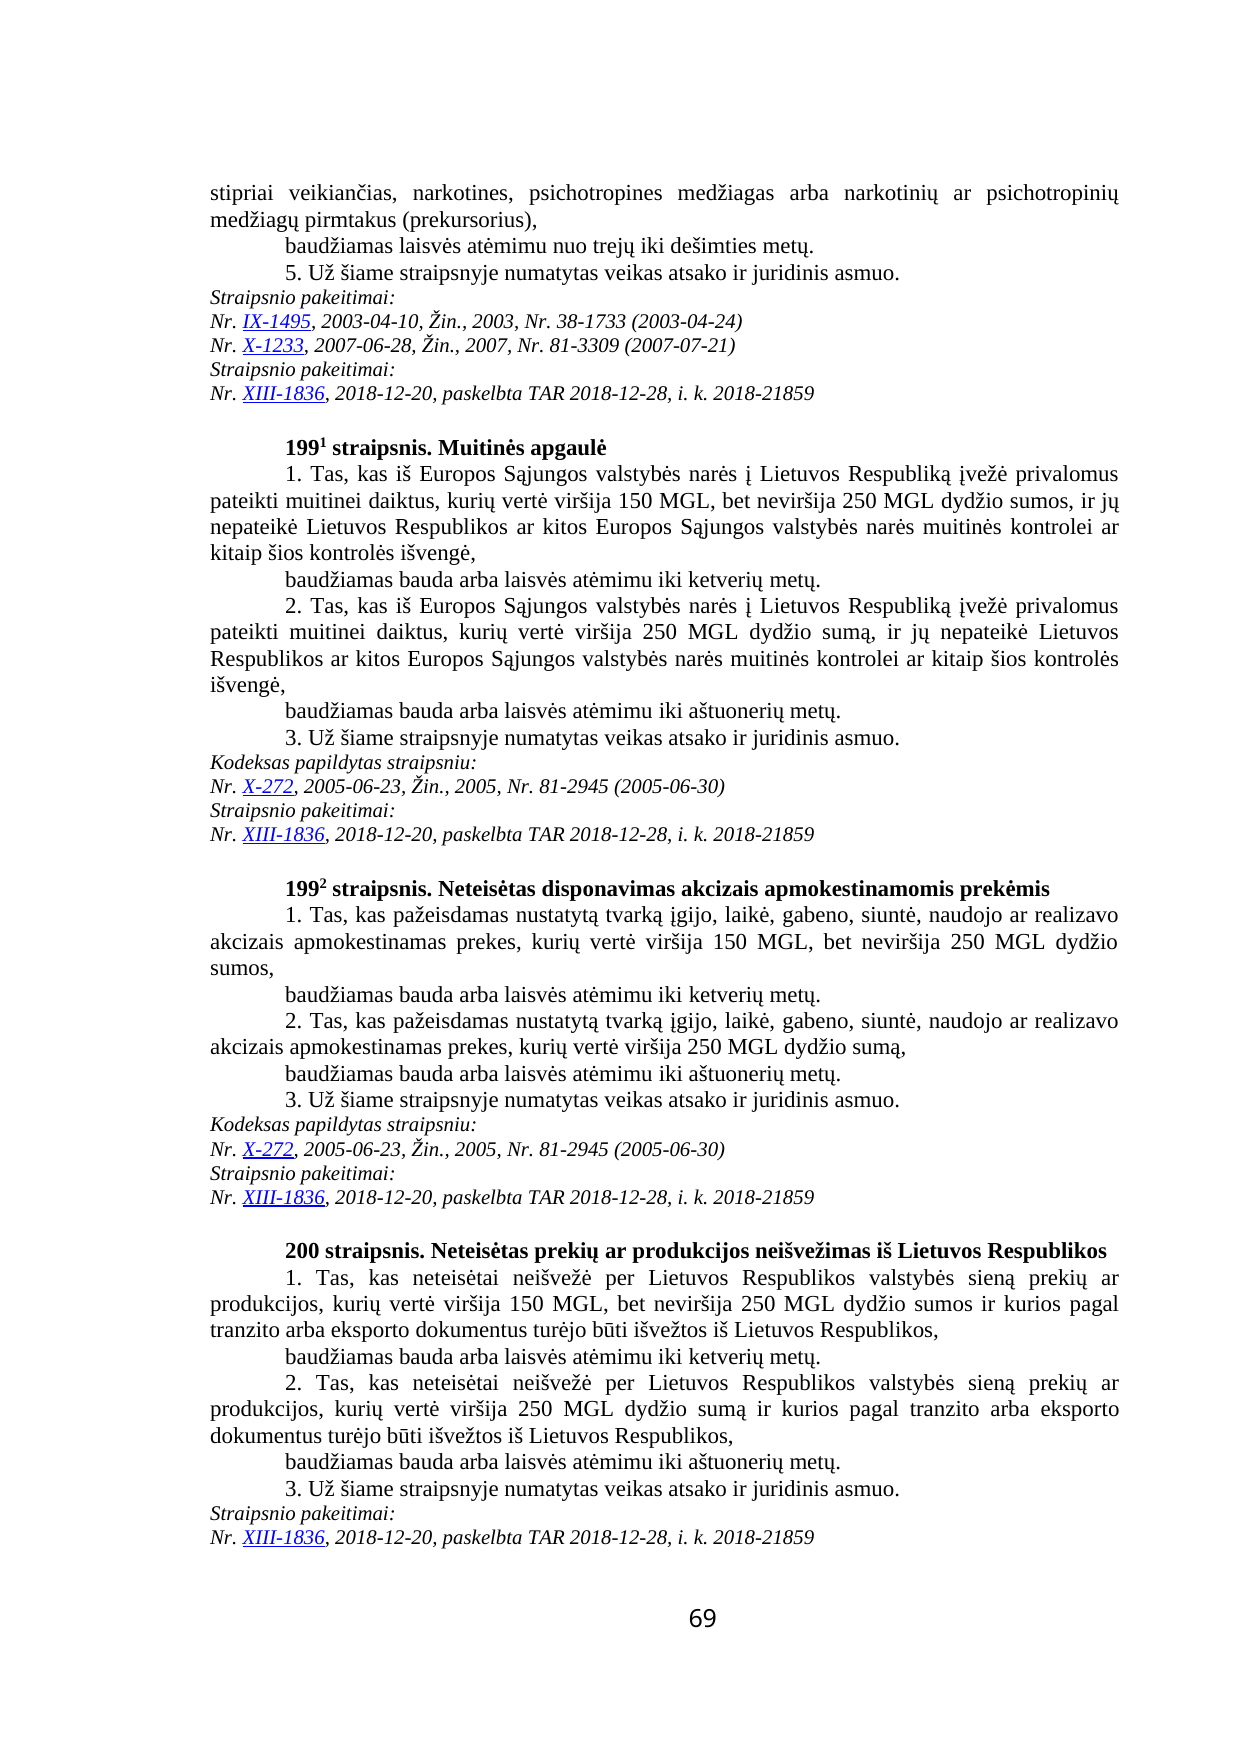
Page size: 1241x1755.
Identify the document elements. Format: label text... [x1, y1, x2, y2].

text Straipsnio pakeitimai: [210, 798, 1120, 822]
text baudžiamas laisvės atėmimu nuo trejų iki dešimties metų. [210, 232, 1120, 258]
text 3. Už šiame straipsnyje numatytas veikas atsako ir juridinis asmuo. [210, 724, 1120, 750]
text baudžiamas bauda arba laisvės atėmimu iki aštuonerių metų. [210, 1448, 1120, 1474]
text 1992 straipsnis. Neteisėtas disponavimas akcizais apmokestinamomis prekėmis [210, 875, 1120, 902]
text Nr. XIII-1836, 2018-12-20, paskelbta TAR 2018-12-28, i. k. 2018-21859 [210, 1525, 1120, 1549]
text Nr. IX-1495, 2003-04-10, Žin., 2003, Nr. 38-1733 (2003-04-24) [210, 309, 1120, 333]
text Nr. X-272, 2005-06-23, Žin., 2005, Nr. 81-2945 (2005-06-30) [210, 1136, 1120, 1161]
text Kodeksas papildytas straipsniu: [210, 1112, 1120, 1136]
text 3. Už šiame straipsnyje numatytas veikas atsako ir juridinis asmuo. [210, 1086, 1120, 1112]
text baudžiamas bauda arba laisvės atėmimu iki ketverių metų. [210, 566, 1120, 592]
text baudžiamas bauda arba laisvės atėmimu iki aštuonerių metų. [210, 1060, 1120, 1086]
text Nr. XIII-1836, 2018-12-20, paskelbta TAR 2018-12-28, i. k. 2018-21859 [210, 1184, 1120, 1209]
text Kodeksas papildytas straipsniu: [210, 750, 1120, 774]
text Nr. X-272, 2005-06-23, Žin., 2005, Nr. 81-2945 (2005-06-30) [210, 774, 1120, 798]
text Nr. XIII-1836, 2018-12-20, paskelbta TAR 2018-12-28, i. k. 2018-21859 [210, 381, 1120, 405]
text 3. Už šiame straipsnyje numatytas veikas atsako ir juridinis asmuo. [210, 1474, 1120, 1501]
text baudžiamas bauda arba laisvės atėmimu iki ketverių metų. [210, 1343, 1120, 1369]
text Nr. XIII-1836, 2018-12-20, paskelbta TAR 2018-12-28, i. k. 2018-21859 [210, 822, 1120, 846]
text 2. Tas, kas iš Europos Sąjungos valstybės narės į Lietuvos Respubliką įvežė privalomus pateikti muitinei daiktus, kurių vertė viršija 250 MGL dydžio sumą, ir jų nepateikė Lietuvos Respublikos ar kitos Europos Sąjungos valstybės narės muitinės kontrolei ar kitaip šios kontrolės išvengė, [210, 592, 1120, 697]
text 1991 straipsnis. Muitinės apgaulė [210, 434, 1120, 460]
text 2. Tas, kas neteisėtai neišvežė per Lietuvos Respublikos valstybės sieną prekių ar produkcijos, kurių vertė viršija 250 MGL dydžio sumą ir kurios pagal tranzito arba eksporto dokumentus turėjo būti išvežtos iš Lietuvos Respublikos, [210, 1369, 1120, 1448]
text 1. Tas, kas iš Europos Sąjungos valstybės narės į Lietuvos Respubliką įvežė privalomus pateikti muitinei daiktus, kurių vertė viršija 150 MGL, bet neviršija 250 MGL dydžio sumos, ir jų nepateikė Lietuvos Respublikos ar kitos Europos Sąjungos valstybės narės muitinės kontrolei ar kitaip šios kontrolės išvengė, [210, 460, 1120, 566]
text Straipsnio pakeitimai: [210, 285, 1120, 309]
text 1. Tas, kas pažeisdamas nustatytą tvarką įgijo, laikė, gabeno, siuntė, naudojo ar realizavo akcizais apmokestinamas prekes, kurių vertė viršija 150 MGL, bet neviršija 250 MGL dydžio sumos, [210, 902, 1120, 981]
text baudžiamas bauda arba laisvės atėmimu iki ketverių metų. [210, 981, 1120, 1007]
text Nr. X-1233, 2007-06-28, Žin., 2007, Nr. 81-3309 (2007-07-21) [210, 333, 1120, 357]
text Straipsnio pakeitimai: [210, 1501, 1120, 1525]
text 5. Už šiame straipsnyje numatytas veikas atsako ir juridinis asmuo. [210, 258, 1120, 285]
text 1. Tas, kas neteisėtai neišvežė per Lietuvos Respublikos valstybės sieną prekių ar produkcijos, kurių vertė viršija 150 MGL, bet neviršija 250 MGL dydžio sumos ir kurios pagal tranzito arba eksporto dokumentus turėjo būti išvežtos iš Lietuvos Respublikos, [210, 1264, 1120, 1343]
text baudžiamas bauda arba laisvės atėmimu iki aštuonerių metų. [210, 697, 1120, 724]
text 200 straipsnis. Neteisėtas prekių ar produkcijos neišvežimas iš Lietuvos Respublikos [285, 1237, 1120, 1264]
text Straipsnio pakeitimai: [210, 1161, 1120, 1184]
text 2. Tas, kas pažeisdamas nustatytą tvarką įgijo, laikė, gabeno, siuntė, naudojo ar realizavo akcizais apmokestinamas prekes, kurių vertė viršija 250 MGL dydžio sumą, [210, 1007, 1120, 1060]
text stipriai veikiančias, narkotines, psichotropines medžiagas arba narkotinių ar psichotropinių medžiagų pirmtakus (prekursorius), [210, 179, 1120, 232]
text Straipsnio pakeitimai: [210, 357, 1120, 381]
